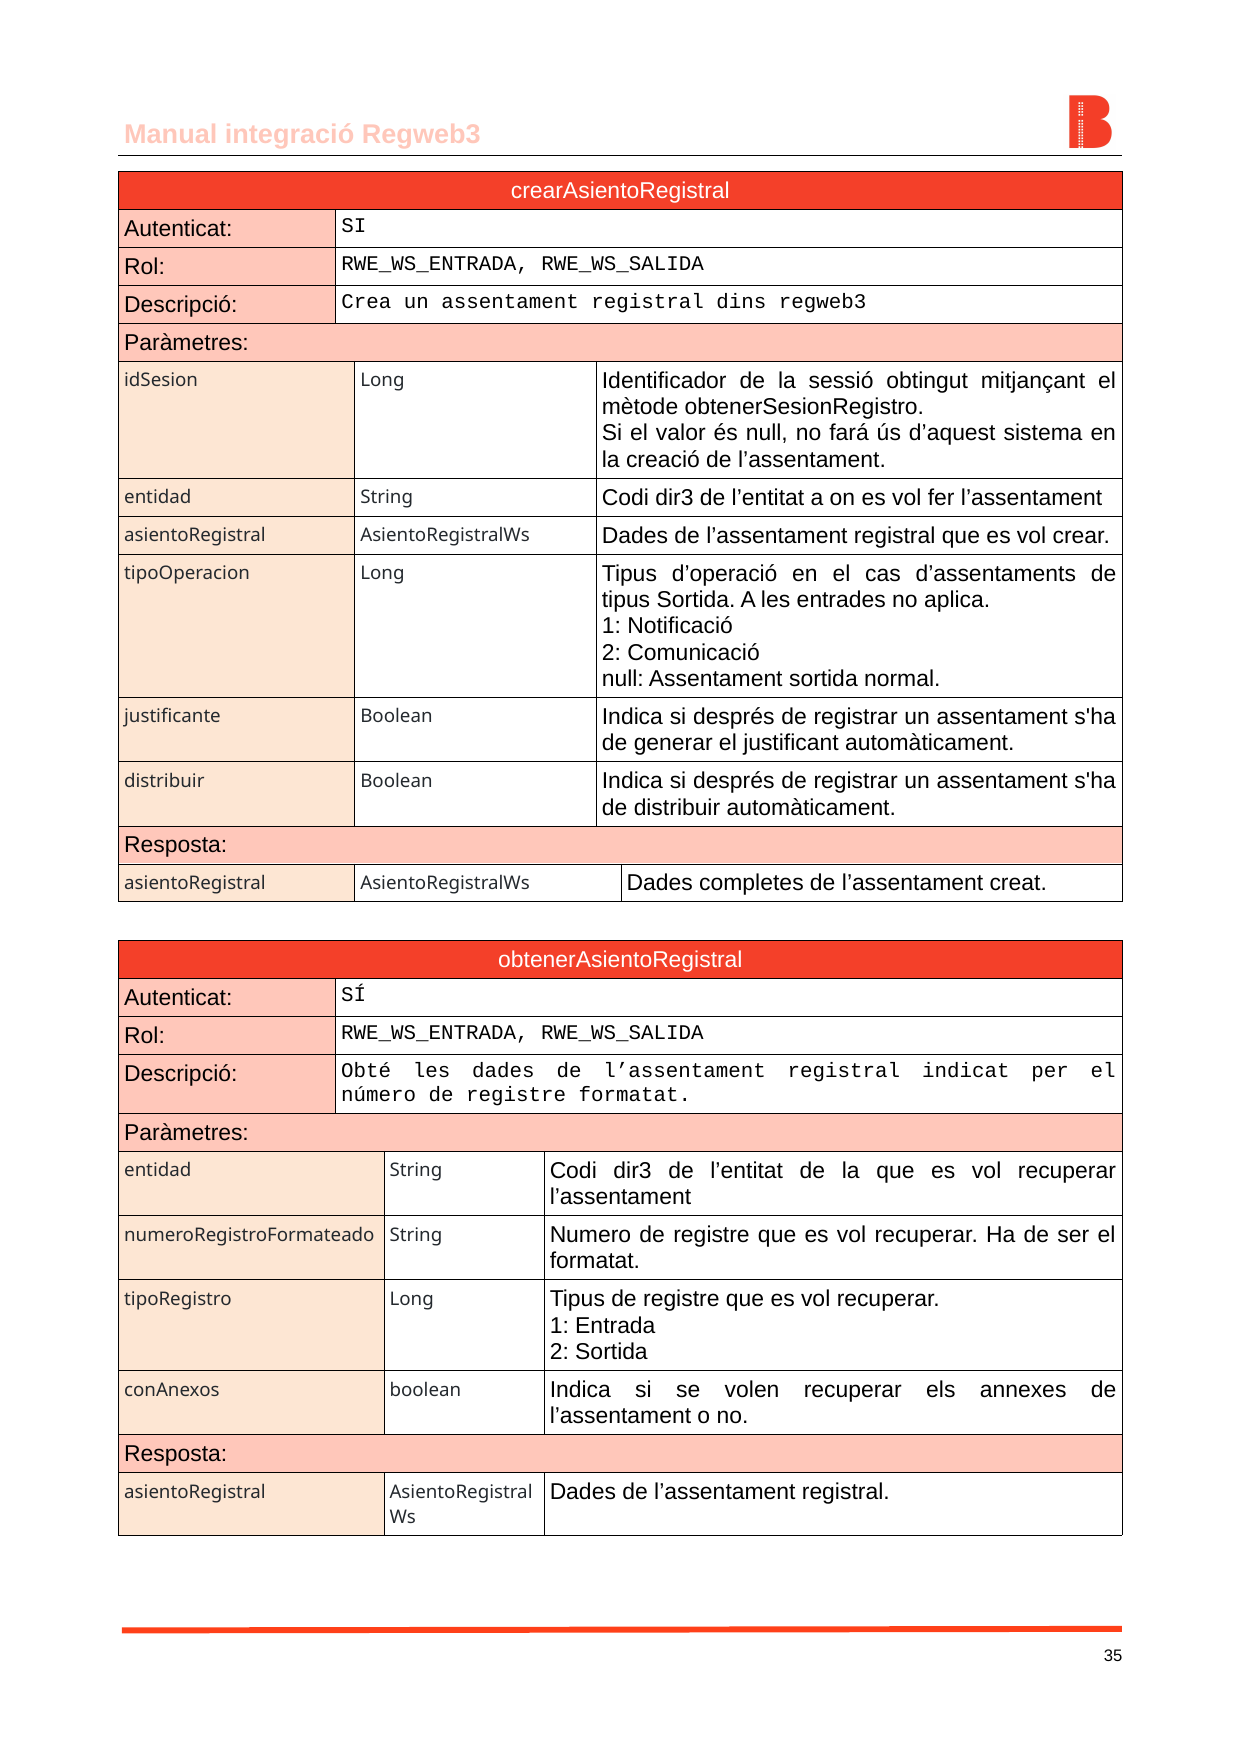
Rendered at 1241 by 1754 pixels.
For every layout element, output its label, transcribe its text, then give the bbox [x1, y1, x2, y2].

table_cell asientoRegistral [119, 1473, 384, 1535]
table_cell Indica si se volen recuperar els annexes de l’assentament o no. [545, 1371, 1122, 1434]
table_cell Boolean [355, 698, 596, 761]
table_cell String [385, 1152, 544, 1215]
table_header obtenerAsientoRegistral [119, 941, 1122, 978]
table_cell AsientoRegistralWs [355, 865, 621, 901]
table_cell Autenticat: [119, 210, 335, 247]
table_cell Paràmetres: [119, 324, 1122, 361]
table_cell numeroRegistroFormateado [119, 1216, 384, 1279]
table_cell idSesion [119, 362, 354, 478]
table_cell entidad [119, 1152, 384, 1215]
table_cell Long [355, 555, 596, 697]
table_cell boolean [385, 1371, 544, 1434]
table_cell String [355, 479, 596, 516]
picture [1063, 94, 1117, 150]
table_cell Codi dir3 de l’entitat a on es vol fer l’assentament [597, 479, 1122, 516]
table_cell tipoOperacion [119, 555, 354, 697]
table_cell Descripció: [119, 286, 335, 323]
table_cell conAnexos [119, 1371, 384, 1434]
table_cell asientoRegistral [119, 865, 354, 901]
table_cell RWE_WS_ENTRADA, RWE_WS_SALIDA [336, 1017, 1122, 1054]
table_cell Dades de l’assentament registral que es vol crear. [597, 517, 1122, 554]
table_cell entidad [119, 479, 354, 516]
table_cell SI [336, 210, 1122, 247]
table_cell Rol: [119, 248, 335, 285]
table_cell justificante [119, 698, 354, 761]
table_cell Codi dir3 de l’entitat de la que es vol recuperar l’assentament [545, 1152, 1122, 1215]
table_cell AsientoRegistralWs [355, 517, 596, 554]
table_cell Dades de l’assentament registral. [545, 1473, 1122, 1535]
table_cell RWE_WS_ENTRADA, RWE_WS_SALIDA [336, 248, 1122, 285]
table_cell Identificador de la sessió obtingut mitjançant el mètode obtenerSesionRegistro. Si el valor és null, no fará ús d’aquest sistema en la creació de l’assentament. [597, 362, 1122, 478]
table_cell Rol: [119, 1017, 335, 1054]
table_cell Indica si després de registrar un assentament s'ha de generar el justificant automàticament. [597, 698, 1122, 761]
table_cell Resposta: [119, 1435, 1122, 1472]
table_cell asientoRegistral [119, 517, 354, 554]
table_cell tipoRegistro [119, 1280, 384, 1370]
table_cell Resposta: [119, 827, 1122, 863]
table_cell distribuir [119, 762, 354, 826]
table_cell Paràmetres: [119, 1114, 1122, 1151]
table_cell Descripció: [119, 1055, 335, 1113]
table_cell Crea un assentament registral dins regweb3 [336, 286, 1122, 323]
table_cell Indica si després de registrar un assentament s'ha de distribuir automàticament. [597, 762, 1122, 826]
table_cell Long [355, 362, 596, 478]
table_cell Long [385, 1280, 544, 1370]
table_header crearAsientoRegistral [119, 172, 1122, 209]
table_cell Numero de registre que es vol recuperar. Ha de ser el formatat. [545, 1216, 1122, 1279]
table_cell Obté les dades de l’assentament registral indicat per el número de registre formatat. [336, 1055, 1122, 1113]
table_cell Tipus d’operació en el cas d’assentaments de tipus Sortida. A les entrades no aplica. 1: Notificació 2: Comunicació null: Assentament sortida normal. [597, 555, 1122, 697]
table_cell Autenticat: [119, 979, 335, 1016]
table_cell AsientoRegistralWs [385, 1473, 544, 1535]
table_cell String [385, 1216, 544, 1279]
table_cell Boolean [355, 762, 596, 826]
table_cell Tipus de registre que es vol recuperar. 1: Entrada 2: Sortida [545, 1280, 1122, 1370]
table_cell SÍ [336, 979, 1122, 1016]
table_cell Dades completes de l’assentament creat. [622, 865, 1122, 901]
